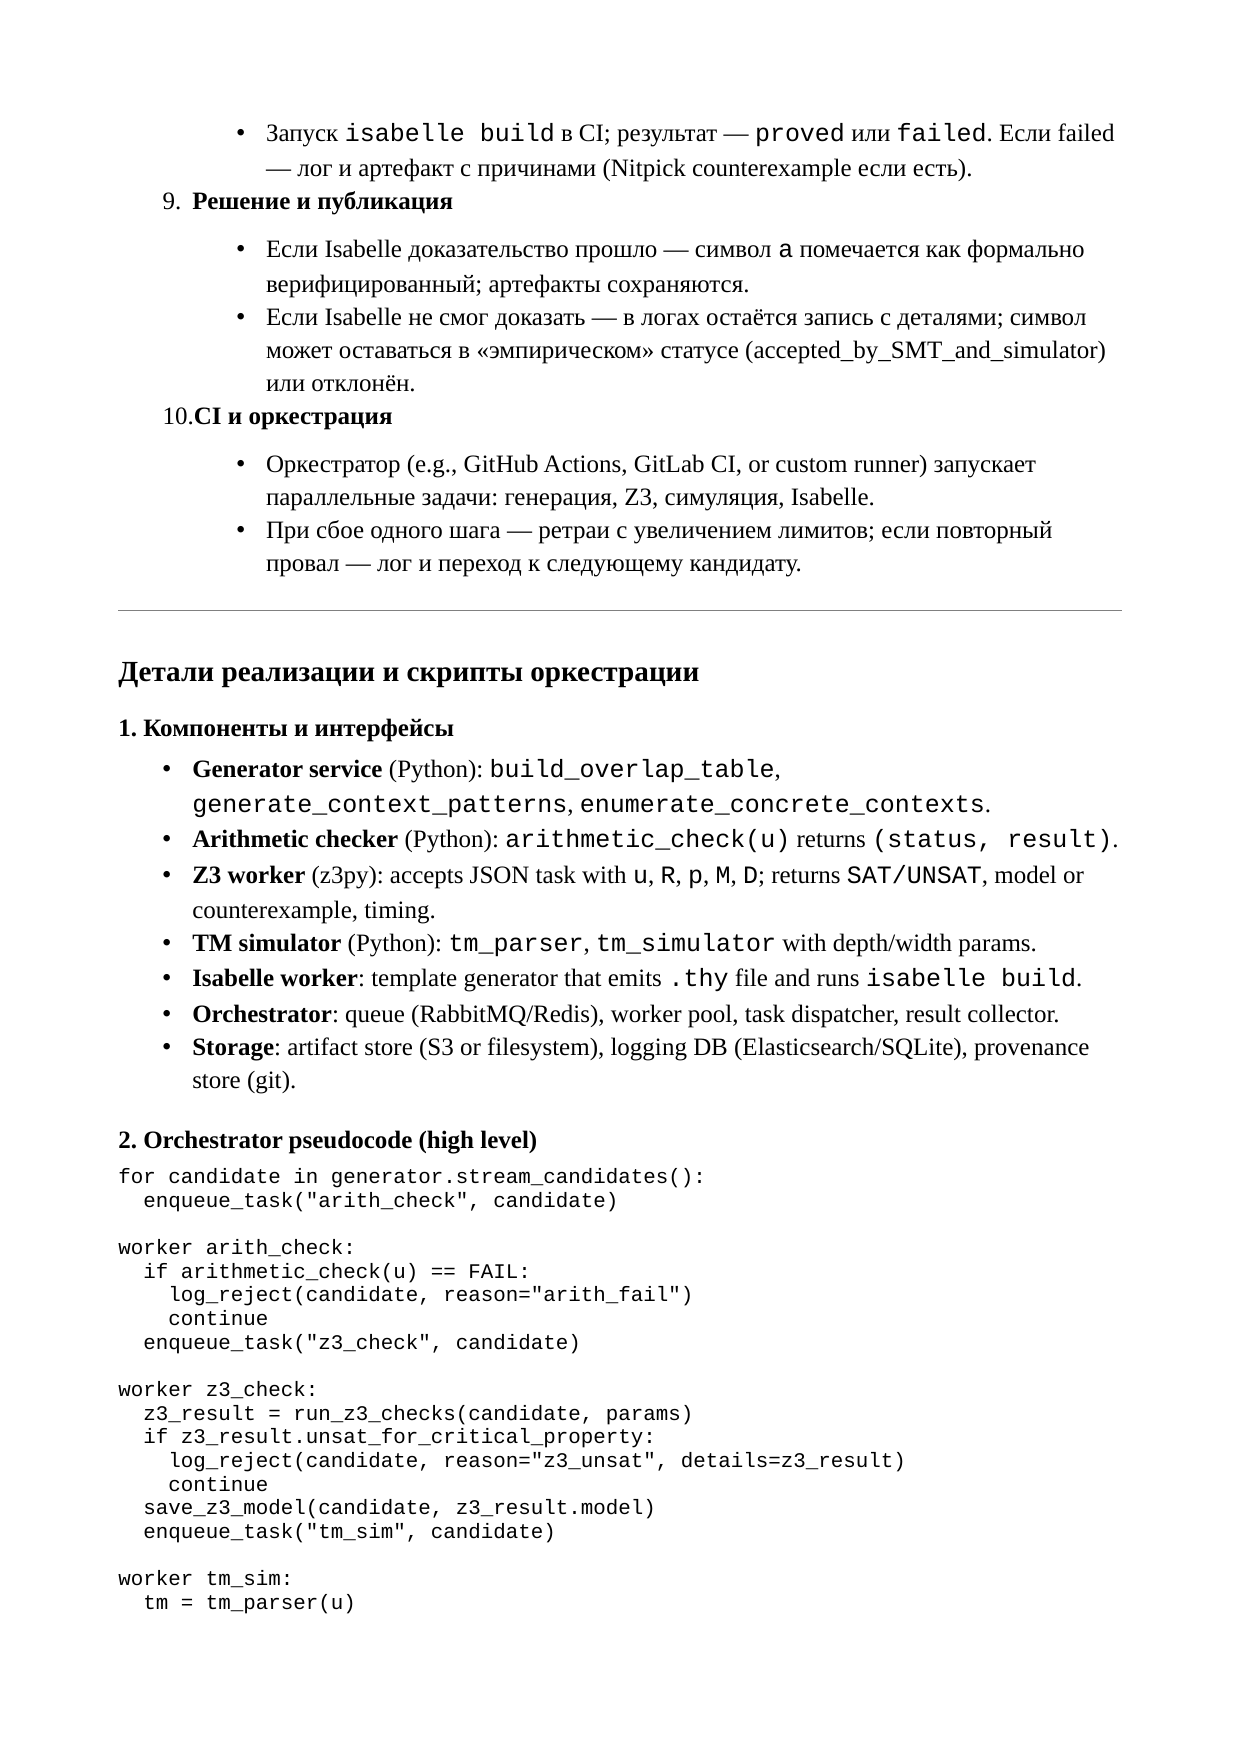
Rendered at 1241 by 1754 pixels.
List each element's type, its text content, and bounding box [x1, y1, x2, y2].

text for candidate in generator.stream_candidates(): [118, 1166, 1122, 1190]
subtitle 2. Orchestrator pseudocode (high level) [118, 1125, 1122, 1154]
text tm = tm_parser(u) [118, 1592, 1122, 1616]
text z3_result = run_z3_checks(candidate, params) [118, 1403, 1122, 1426]
list Generator service (Python): build_overlap_table, generate_context_patterns, enumerate_concrete_contexts. [162, 754, 1122, 820]
text if z3_result.unsat_for_critical_property: [118, 1426, 1122, 1450]
text worker tm_sim: [118, 1568, 1122, 1592]
text continue [118, 1308, 1122, 1332]
list Isabelle worker: template generator that emits .thy file and runs isabelle build. [162, 963, 1122, 994]
text enqueue_task("z3_check", candidate) [118, 1332, 1122, 1355]
list Orchestrator: queue (RabbitMQ/Redis), worker pool, task dispatcher, result collector. [162, 999, 1122, 1028]
text enqueue_task("tm_sim", candidate) [118, 1521, 1122, 1544]
list При сбое одного шага — ретраи с увеличением лимитов; если повторный провал — лог и переход к следующему кандидату. [236, 515, 1122, 576]
text log_reject(candidate, reason="z3_unsat", details=z3_result) [118, 1450, 1122, 1474]
text worker z3_check: [118, 1379, 1122, 1403]
text continue [118, 1474, 1122, 1497]
list TM simulator (Python): tm_parser, tm_simulator with depth/width params. [162, 928, 1122, 959]
text worker arith_check: [118, 1237, 1122, 1261]
list CI и оркестрация [162, 401, 1122, 430]
list Оркестратор (e.g., GitHub Actions, GitLab CI, or custom runner) запускает параллельные задачи: генерация, Z3, симуляция, Isabelle. [236, 449, 1122, 510]
list Решение и публикация [162, 186, 1122, 215]
list Z3 worker (z3py): accepts JSON task with u, R, p, M, D; returns SAT/UNSAT, model or counterexample, timing. [162, 860, 1122, 924]
list Если Isabelle не смог доказать — в логах остаётся запись с деталями; символ может оставаться в «эмпирическом» статусе (accepted_by_SMT_and_simulator) или отклонён. [236, 302, 1122, 397]
subtitle Детали реализации и скрипты оркестрации [118, 654, 1122, 688]
text enqueue_task("arith_check", candidate) [118, 1190, 1122, 1213]
list Запуск isabelle build в CI; результат — proved или failed. Если failed — лог и артефакт с причинами (Nitpick counterexample если есть). [236, 118, 1122, 182]
text log_reject(candidate, reason="arith_fail") [118, 1284, 1122, 1308]
list Если Isabelle доказательство прошло — символ a помечается как формально верифицированный; артефакты сохраняются. [236, 234, 1122, 298]
subtitle 1. Компоненты и интерфейсы [118, 713, 1122, 741]
list Arithmetic checker (Python): arithmetic_check(u) returns (status, result). [162, 824, 1122, 855]
list Storage: artifact store (S3 or filesystem), logging DB (Elasticsearch/SQLite), provenance store (git). [162, 1032, 1122, 1094]
text if arithmetic_check(u) == FAIL: [118, 1261, 1122, 1284]
text save_z3_model(candidate, z3_result.model) [118, 1497, 1122, 1521]
